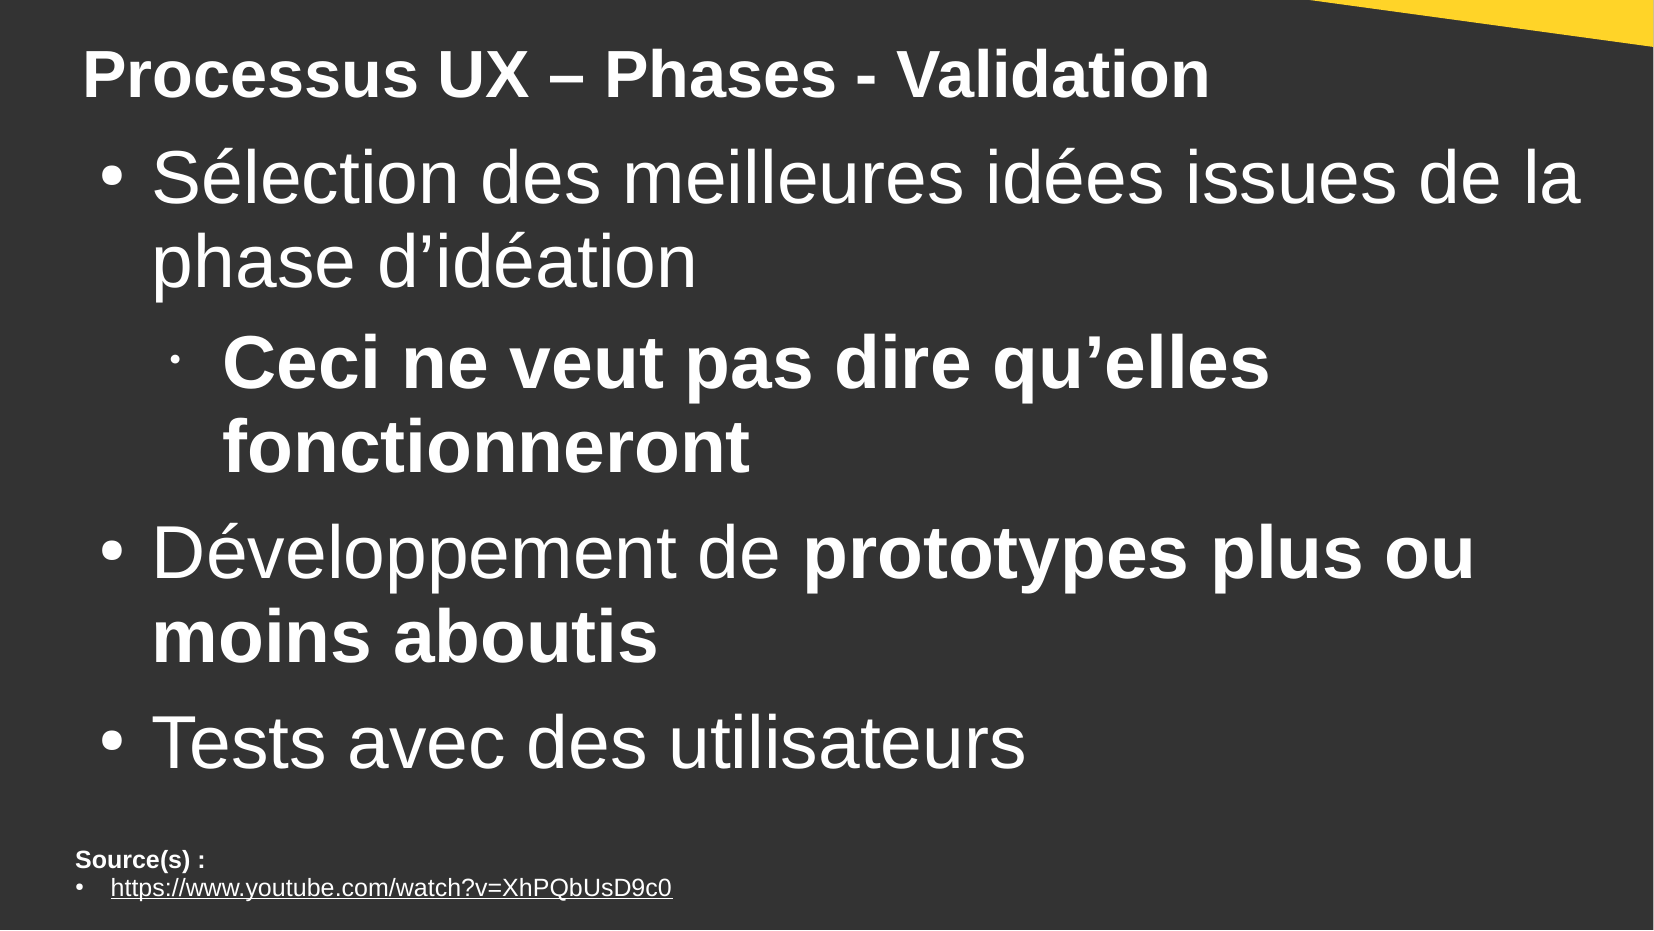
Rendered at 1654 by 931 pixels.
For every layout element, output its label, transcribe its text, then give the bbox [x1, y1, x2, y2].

text_box [1309, 0, 1654, 48]
list Sélection des meilleures idées issues de la phase d’idéation Ceci ne veut pas dire qu’elles fonctionneront Développement de prototypes plus ou moins aboutis Tests avec des utilisateurs [80, 135, 1620, 827]
title Processus UX – Phases - Validation [82, 37, 1571, 114]
text_box Source(s) : https://www.youtube.com/watch?v=XhPQbUsD9c0 [60, 838, 1546, 931]
